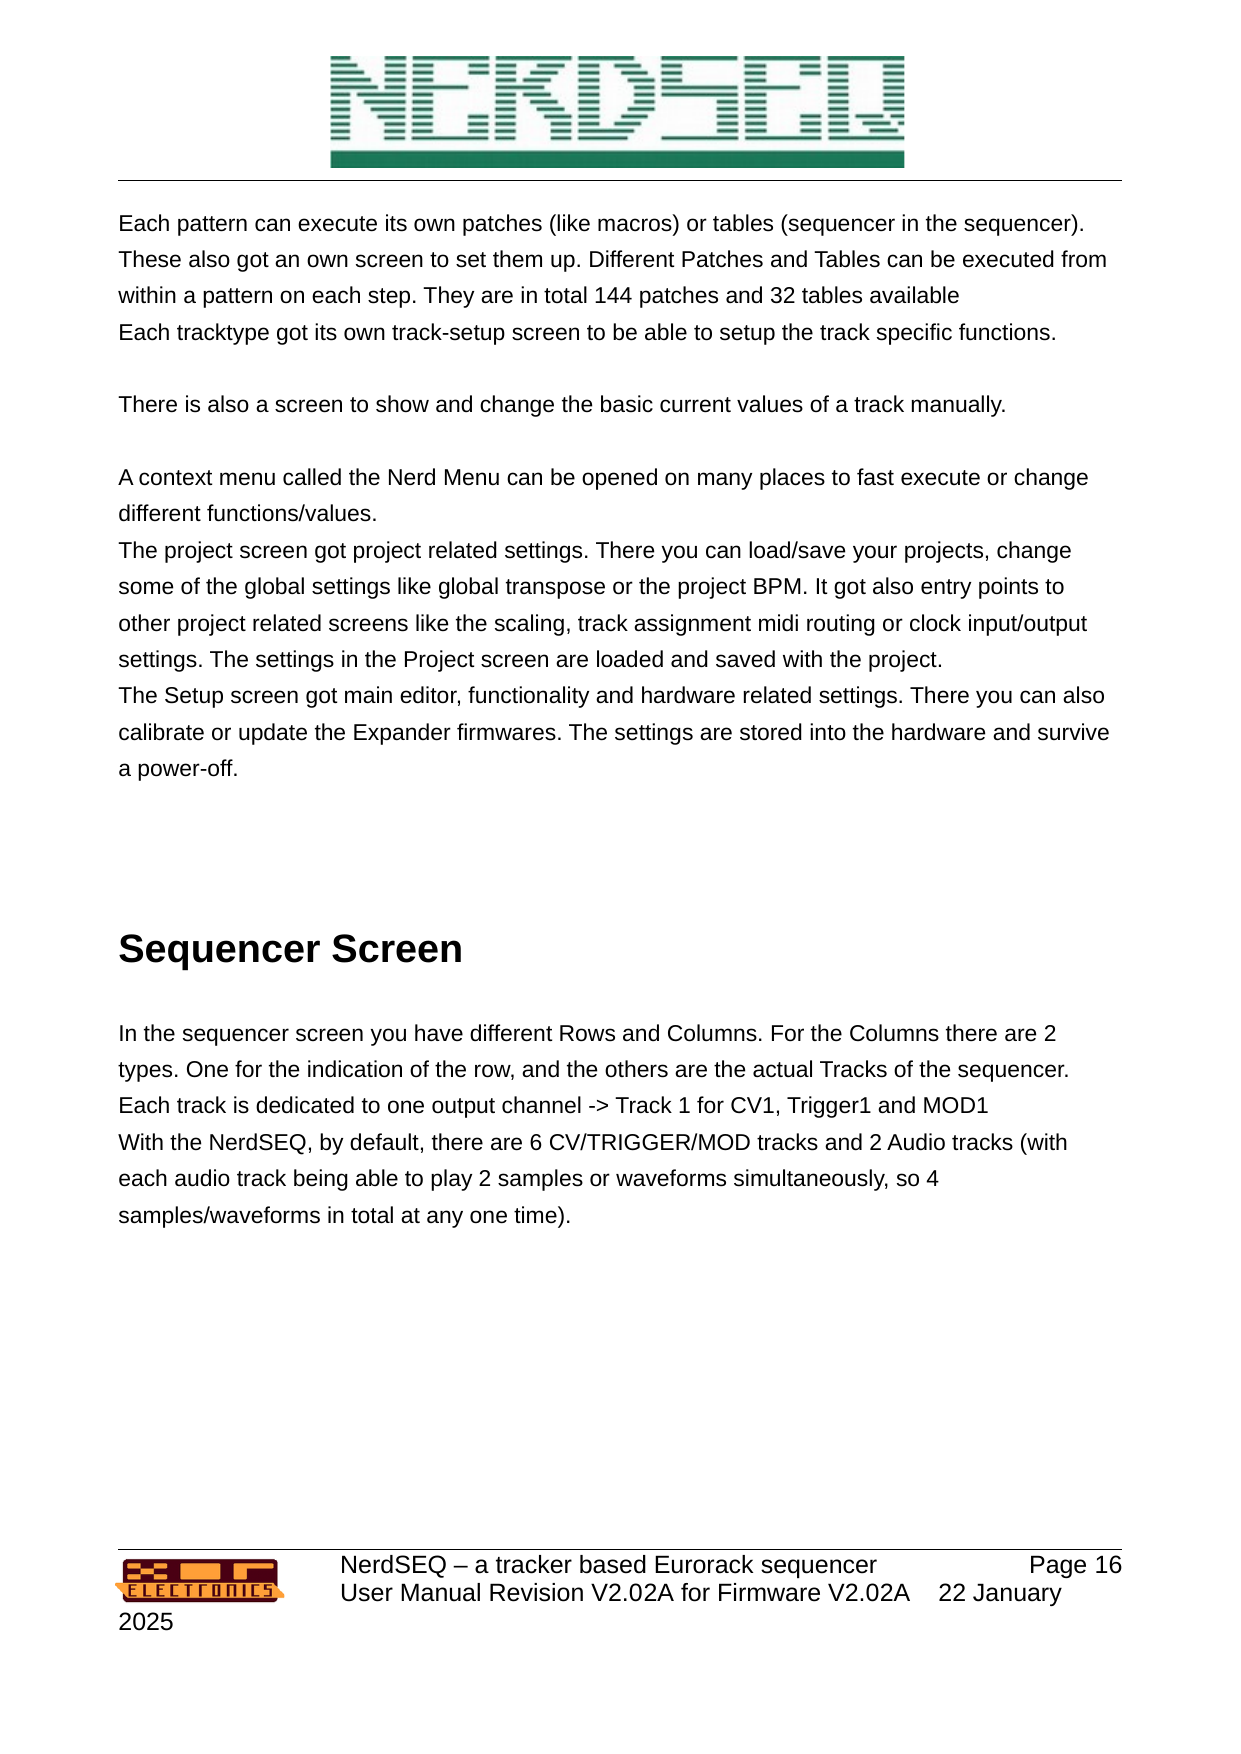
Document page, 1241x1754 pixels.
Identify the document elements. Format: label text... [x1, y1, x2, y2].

text The project screen got project related settings. There you can load/save your projects, change some of the global settings like global transpose or the project BPM. It got also entry points to other project related screens like the scaling, track assignment midi routing or clock input/output settings. The settings in the Project screen are loaded and saved with the project. [118, 537, 1122, 672]
text A context menu called the Nerd Menu can be opened on many places to fast execute or change different functions/values. [118, 464, 1122, 527]
text Each pattern can execute its own patches (like macros) or tables (sequencer in the sequencer). These also got an own screen to set them up. Different Patches and Tables can be executed from within a pattern on each step. They are in total 144 patches and 32 tables available [118, 209, 1122, 309]
text The Setup screen got main editor, functionality and hardware related settings. There you can also calibrate or update the Expander firmwares. The settings are stored into the hardware and survive a power-off. [118, 682, 1122, 781]
subtitle Sequencer Screen [118, 925, 1122, 971]
text Each tracktype got its own track-setup screen to be able to setup the track specific functions. [118, 319, 1122, 345]
text There is also a screen to show and change the basic current values of a track manually. [118, 391, 1122, 418]
text Each track is dedicated to one output channel -> Track 1 for CV1, Trigger1 and MOD1 [118, 1092, 1122, 1119]
text With the NerdSEQ, by default, there are 6 CV/TRIGGER/MOD tracks and 2 Audio tracks (with each audio track being able to play 2 samples or waveforms simultaneously, so 4 samples/waveforms in total at any one time). [118, 1129, 1122, 1228]
picture [330, 56, 905, 168]
picture [115, 1555, 285, 1605]
text In the sequencer screen you have different Rows and Columns. For the Columns there are 2 types. One for the indication of the row, and the others are the actual Tracks of the sequencer. [118, 1020, 1122, 1082]
